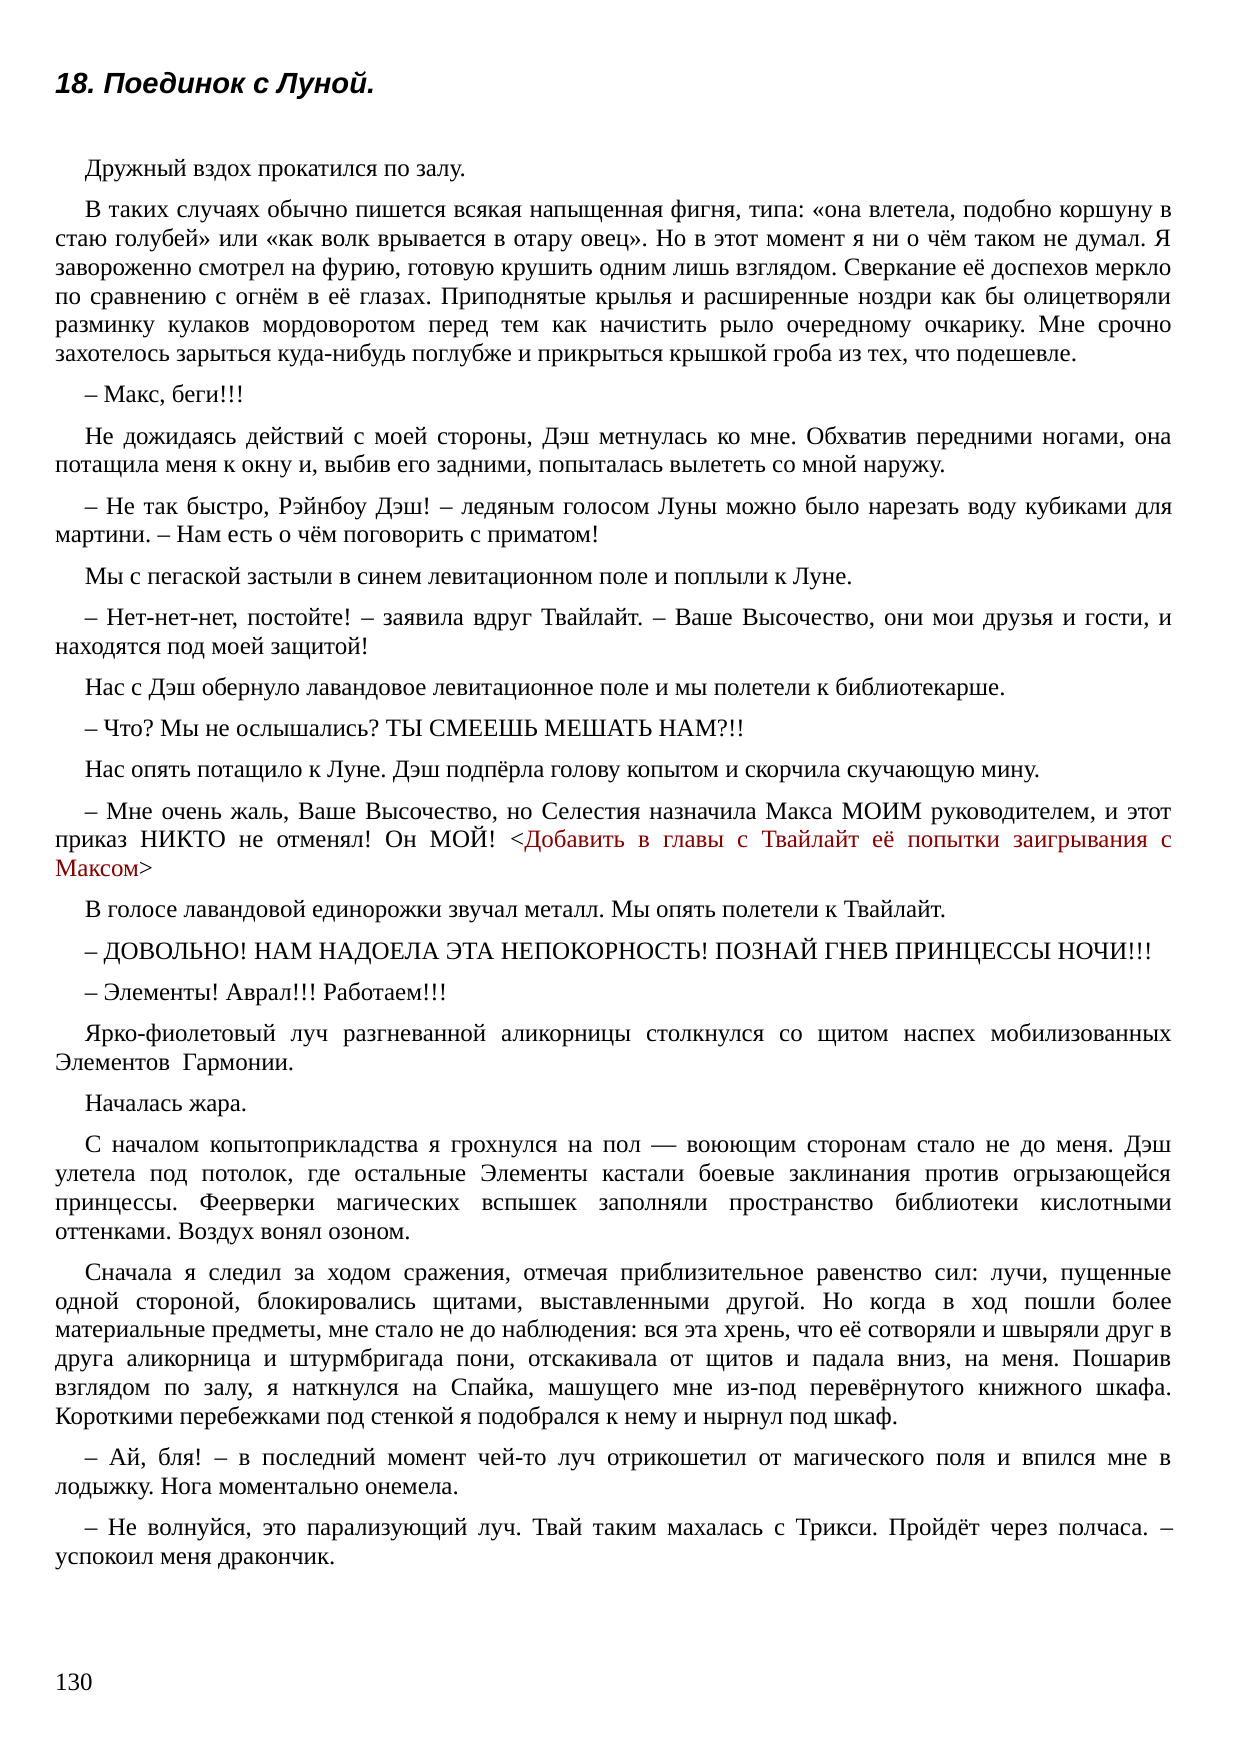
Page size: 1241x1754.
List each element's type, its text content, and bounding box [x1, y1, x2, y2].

text – Не волнуйся, это парализующий луч. Твай таким махалась с Трикси. Пройдёт через полчаса. – успокоил меня дракончик. [55, 1512, 1173, 1569]
text В таких случаях обычно пишется всякая напыщенная фигня, типа: «она влетела, подобно коршуну в стаю голубей» или «как волк врывается в отару овец». Но в этот момент я ни о чём таком не думал. Я завороженно смотрел на фурию, готовую крушить одним лишь взглядом. Сверкание её доспехов меркло по сравнению с огнём в её глазах. Приподнятые крылья и расширенные ноздри как бы олицетворяли разминку кулаков мордоворотом перед тем как начистить рыло очередному очкарику. Мне срочно захотелось зарыться куда-нибудь поглубже и прикрыться крышкой гроба из тех, что подешевле. [55, 194, 1173, 367]
text – Элементы! Аврал!!! Работаем!!! [55, 977, 1173, 1006]
text Дружный вздох прокатился по залу. [55, 153, 1173, 182]
subtitle 18. Поединок с Луной. [55, 66, 1173, 99]
text Нас опять потащило к Луне. Дэш подпёрла голову копытом и скорчила скучающую мину. [55, 754, 1173, 783]
text С началом копытоприкладства я грохнулся на пол — воюющим сторонам стало не до меня. Дэш улетела под потолок, где остальные Элементы кастали боевые заклинания против огрызающейся принцессы. Феерверки магических вспышек заполняли пространство библиотеки кислотными оттенками. Воздух вонял озоном. [55, 1129, 1173, 1244]
text – ДОВОЛЬНО! НАМ НАДОЕЛА ЭТА НЕПОКОРНОСТЬ! ПОЗНАЙ ГНЕВ ПРИНЦЕССЫ НОЧИ!!! [55, 936, 1173, 964]
text Ярко-фиолетовый луч разгневанной аликорницы столкнулся со щитом наспех мобилизованных Элементов Гармонии. [55, 1018, 1173, 1076]
text – Что? Мы не ослышались? ТЫ СМЕЕШЬ МЕШАТЬ НАМ?!! [55, 713, 1173, 742]
text Началась жара. [55, 1088, 1173, 1117]
text Нас с Дэш обернуло лавандовое левитационное поле и мы полетели к библиотекарше. [55, 672, 1173, 701]
text Сначала я следил за ходом сражения, отмечая приблизительное равенство сил: лучи, пущенные одной стороной, блокировались щитами, выставленными другой. Но когда в ход пошли более материальные предметы, мне стало не до наблюдения: вся эта хрень, что её сотворяли и швыряли друг в друга аликорница и штурмбригада пони, отскакивала от щитов и падала вниз, на меня. Пошарив взглядом по залу, я наткнулся на Спайка, машущего мне из-под перевёрнутого книжного шкафа. Короткими перебежками под стенкой я подобрался к нему и нырнул под шкаф. [55, 1257, 1173, 1429]
text Мы с пегаской застыли в синем левитационном поле и поплыли к Луне. [55, 561, 1173, 589]
text – Нет-нет-нет, постойте! – заявила вдруг Твайлайт. – Ваше Высочество, они мои друзья и гости, и находятся под моей защитой! [55, 602, 1173, 659]
text – Не так быстро, Рэйнбоу Дэш! – ледяным голосом Луны можно было нарезать воду кубиками для мартини. – Нам есть о чём поговорить с приматом! [55, 491, 1173, 548]
text – Мне очень жаль, Ваше Высочество, но Селестия назначила Макса МОИМ руководителем, и этот приказ НИКТО не отменял! Он МОЙ! <Добавить в главы с Твайлайт её попытки заигрывания с Максом> [55, 796, 1173, 882]
text Не дожидаясь действий с моей стороны, Дэш метнулась ко мне. Обхватив передними ногами, она потащила меня к окну и, выбив его задними, попыталась вылететь со мной наружу. [55, 421, 1173, 478]
text В голосе лавандовой единорожки звучал металл. Мы опять полетели к Твайлайт. [55, 894, 1173, 923]
text – Макс, беги!!! [55, 379, 1173, 408]
text – Ай, бля! – в последний момент чей-то луч отрикошетил от магического поля и впился мне в лодыжку. Нога моментально онемела. [55, 1442, 1173, 1499]
